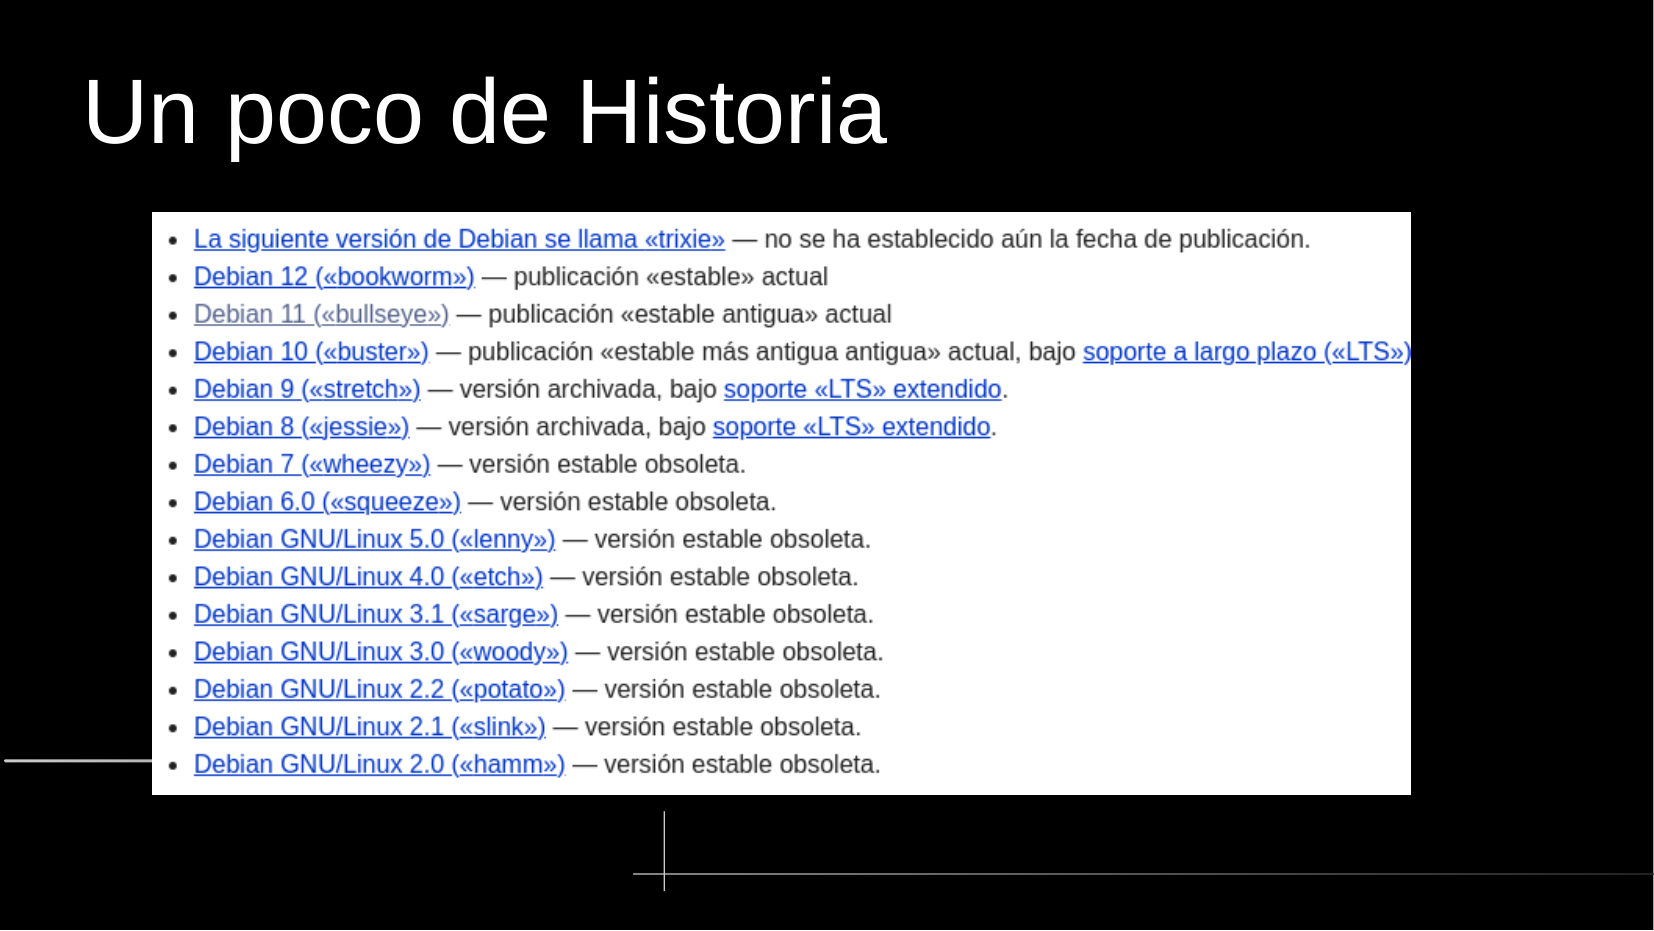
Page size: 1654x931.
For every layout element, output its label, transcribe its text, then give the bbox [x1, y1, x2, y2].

picture [152, 212, 1411, 796]
title Un poco de Historia [82, 35, 1235, 189]
